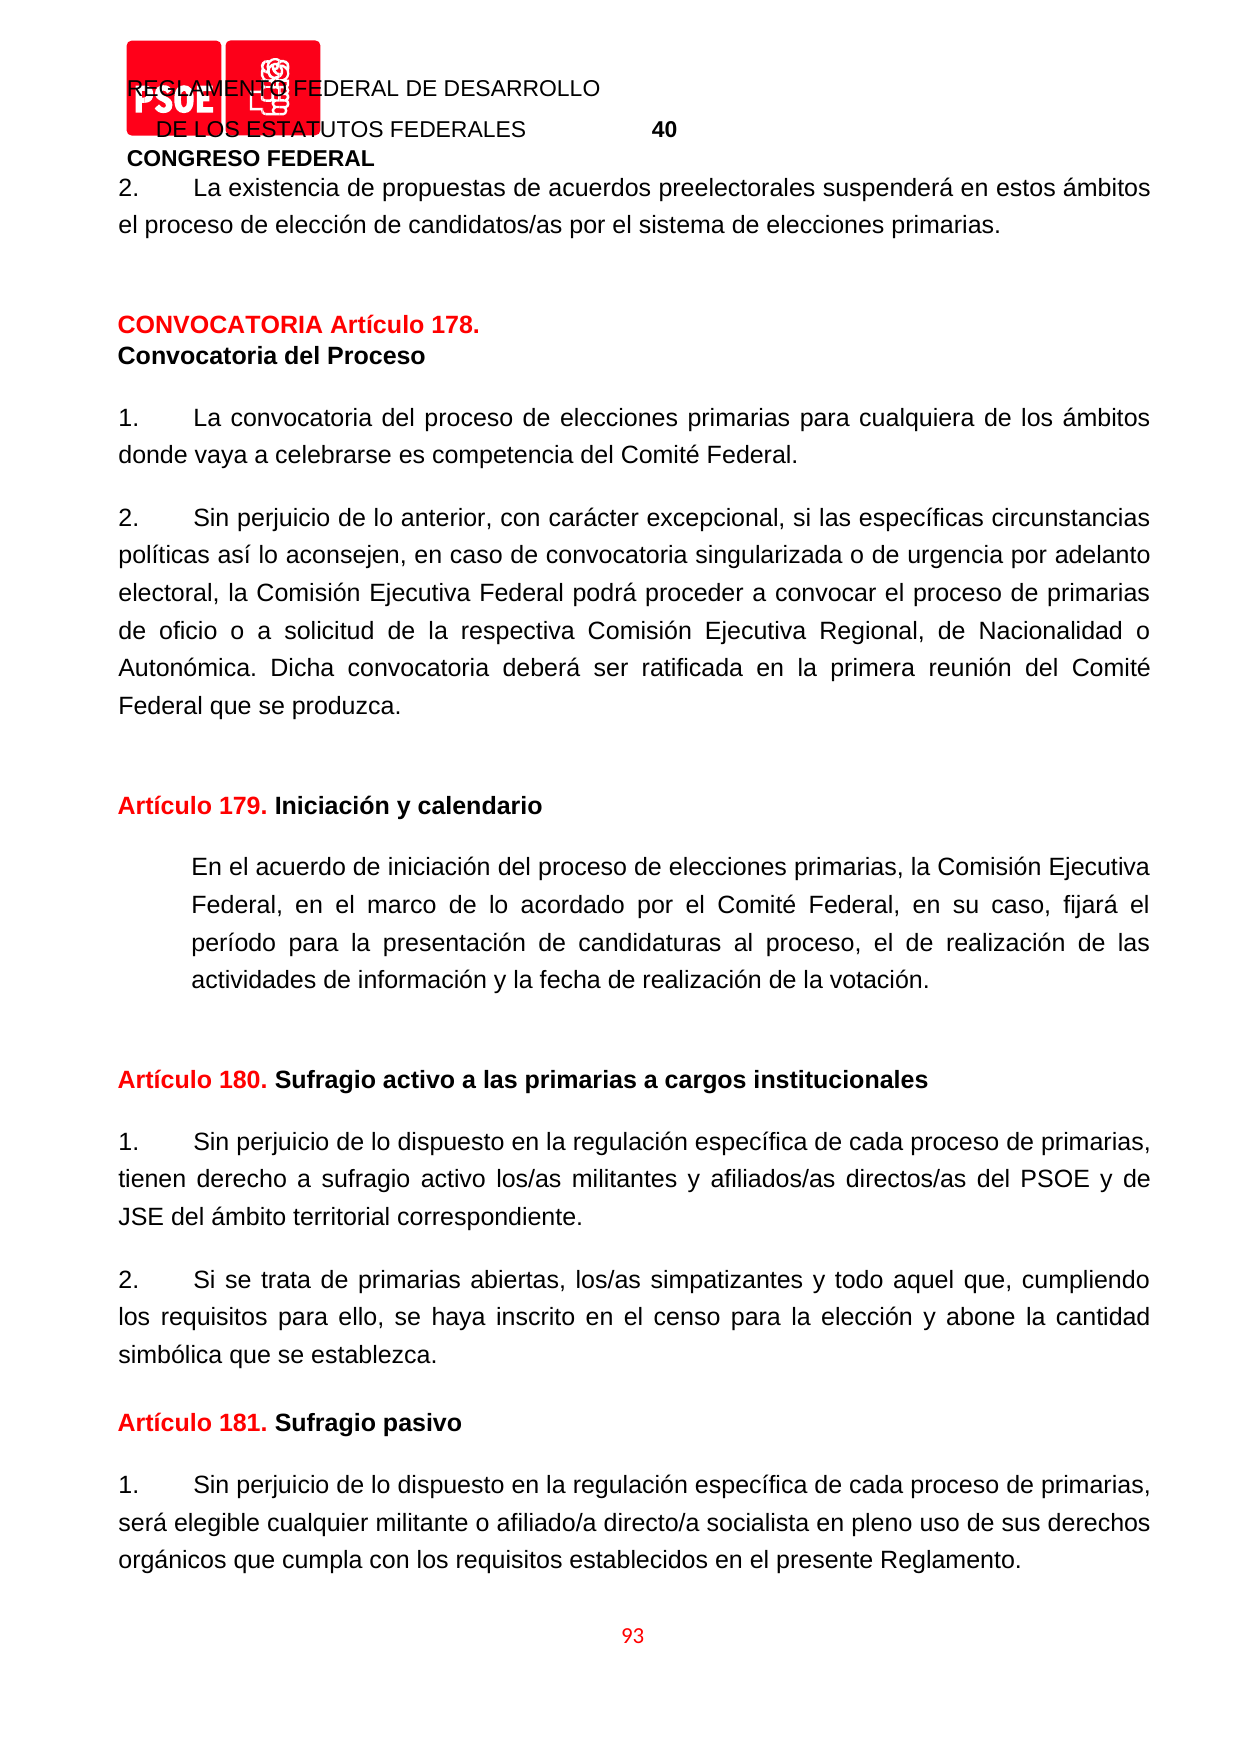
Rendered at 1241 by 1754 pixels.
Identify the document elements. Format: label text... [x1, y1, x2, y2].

list La existencia de propuestas de acuerdos preelectorales suspenderá en estos ámbitos el proceso de elección de candidatos/as por el sistema de elecciones primarias. [118, 173, 1152, 239]
list Sin perjuicio de lo anterior, con carácter excepcional, si las específicas circunstancias políticas así lo aconsejen, en caso de convocatoria singularizada o de urgencia por adelanto electoral, la Comisión Ejecutiva Federal podrá proceder a convocar el proceso de primarias de oficio o a solicitud de la respectiva Comisión Ejecutiva Regional, de Nacionalidad o Autonómica. Dicha convocatoria deberá ser ratificada en la primera reunión del Comité Federal que se produzca. [118, 503, 1152, 719]
list Si se trata de primarias abiertas, los/as simpatizantes y todo aquel que, cumpliendo los requisitos para ello, se haya inscrito en el censo para la elección y abone la cantidad simbólica que se establezca. [118, 1265, 1152, 1369]
list Sin perjuicio de lo dispuesto en la regulación específica de cada proceso de primarias, será elegible cualquier militante o afiliado/a directo/a socialista en pleno uso de sus derechos orgánicos que cumpla con los requisitos establecidos en el presente Reglamento. [118, 1470, 1152, 1574]
subtitle CONVOCATORIA Artículo 178. Convocatoria del Proceso [117, 310, 584, 369]
list La convocatoria del proceso de elecciones primarias para cualquiera de los ámbitos donde vaya a celebrarse es competencia del Comité Federal. [118, 403, 1152, 469]
text Artículo 179. Iniciación y calendario [117, 791, 1152, 819]
text Artículo 180. Sufragio activo a las primarias a cargos institucionales [117, 1065, 1152, 1094]
list Sin perjuicio de lo dispuesto en la regulación específica de cada proceso de primarias, tienen derecho a sufragio activo los/as militantes y afiliados/as directos/as del PSOE y de JSE del ámbito territorial correspondiente. [118, 1127, 1152, 1231]
text En el acuerdo de iniciación del proceso de elecciones primarias, la Comisión Ejecutiva Federal, en el marco de lo acordado por el Comité Federal, en su caso, fijará el período para la presentación de candidaturas al proceso, el de realización de las actividades de información y la fecha de realización de la votación. [191, 852, 1152, 994]
text Artículo 181. Sufragio pasivo [117, 1408, 1152, 1437]
